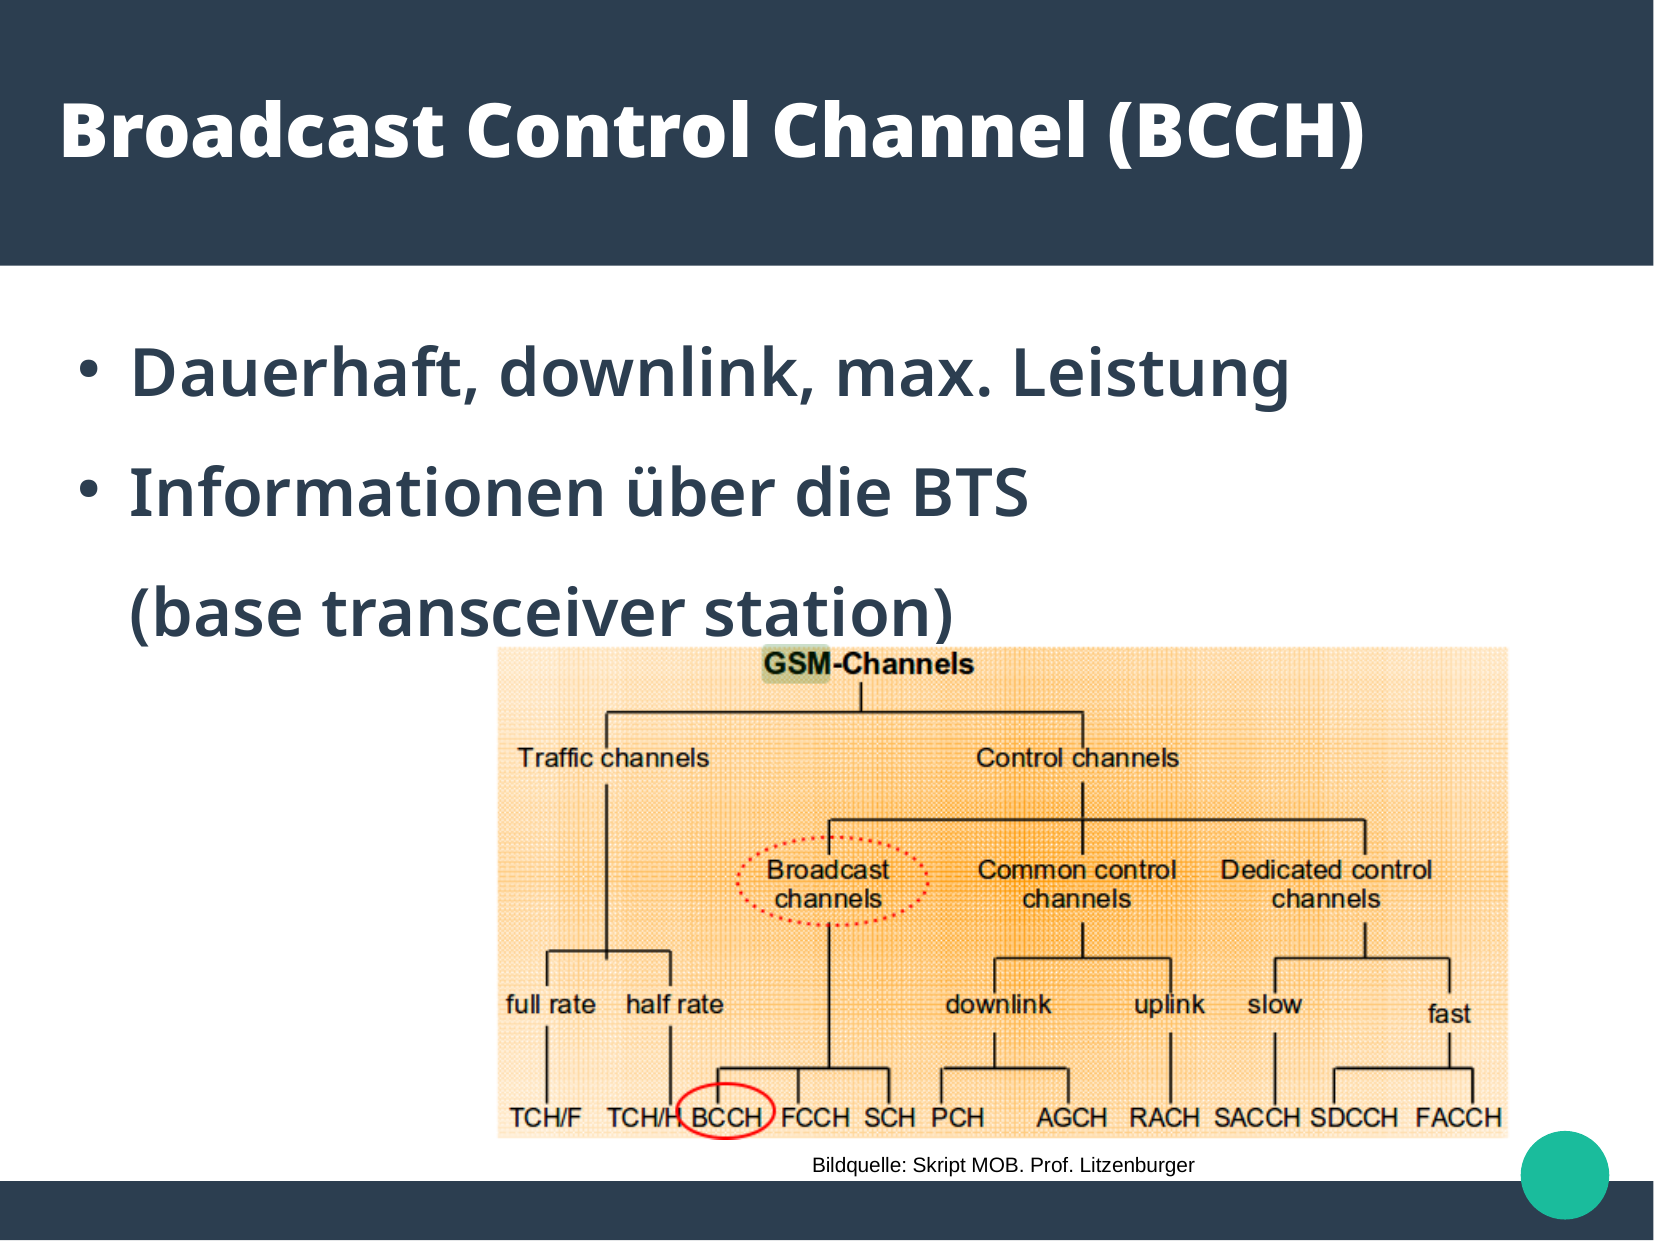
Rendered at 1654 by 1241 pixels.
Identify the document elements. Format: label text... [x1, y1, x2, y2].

list Dauerhaft, downlink, max. Leistung Informationen über die BTS (base transceiver station) [59, 324, 1595, 720]
title Broadcast Control Channel (BCCH) [59, 49, 1595, 207]
picture [495, 644, 1513, 1141]
